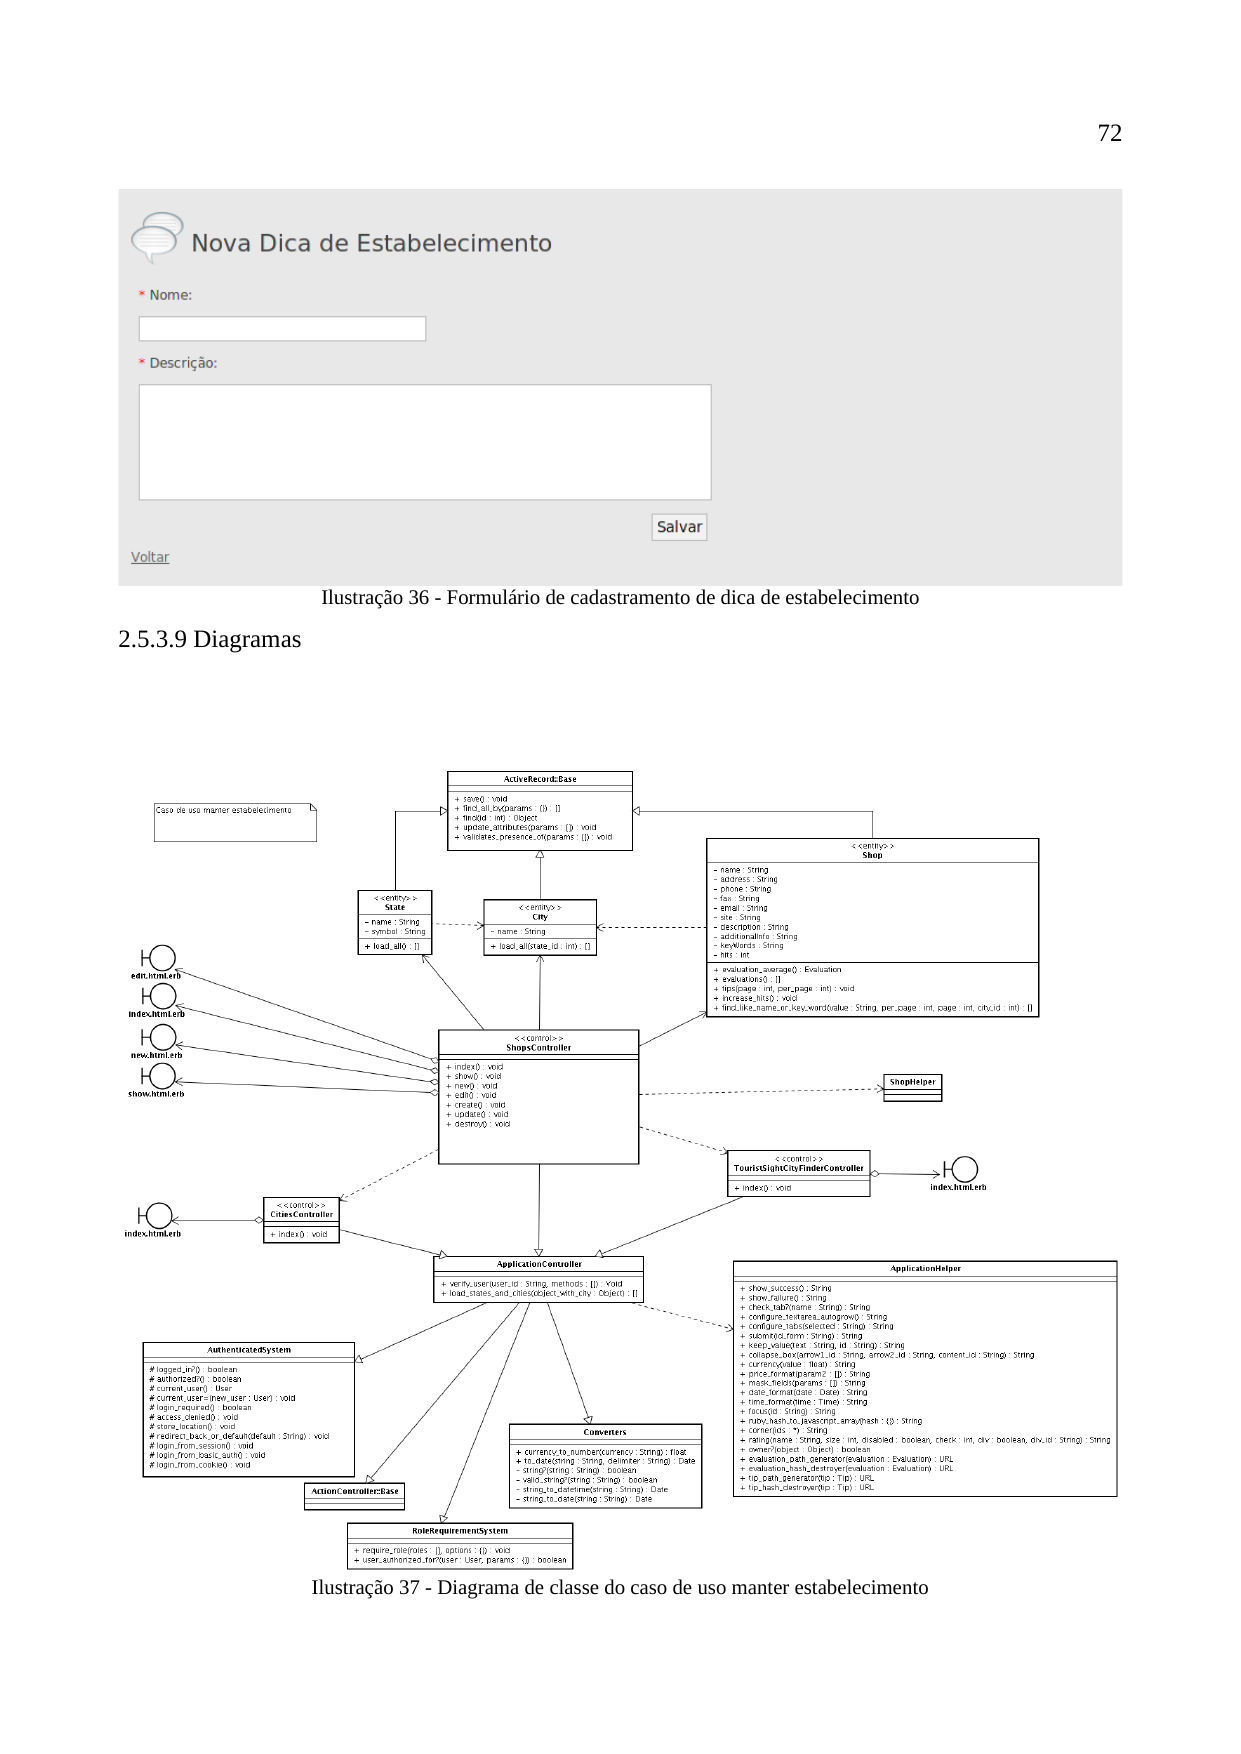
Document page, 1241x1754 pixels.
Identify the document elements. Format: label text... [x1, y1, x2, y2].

subtitle [118, 177, 1122, 189]
text Ilustração 36 - Formulário de cadastramento de dica de estabelecimento [118, 586, 1122, 609]
picture [118, 765, 1123, 1575]
picture [118, 189, 1123, 586]
text Ilustração 37 - Diagrama de classe do caso de uso manter estabelecimento [118, 1575, 1122, 1599]
subtitle Diagramas [118, 609, 1122, 652]
